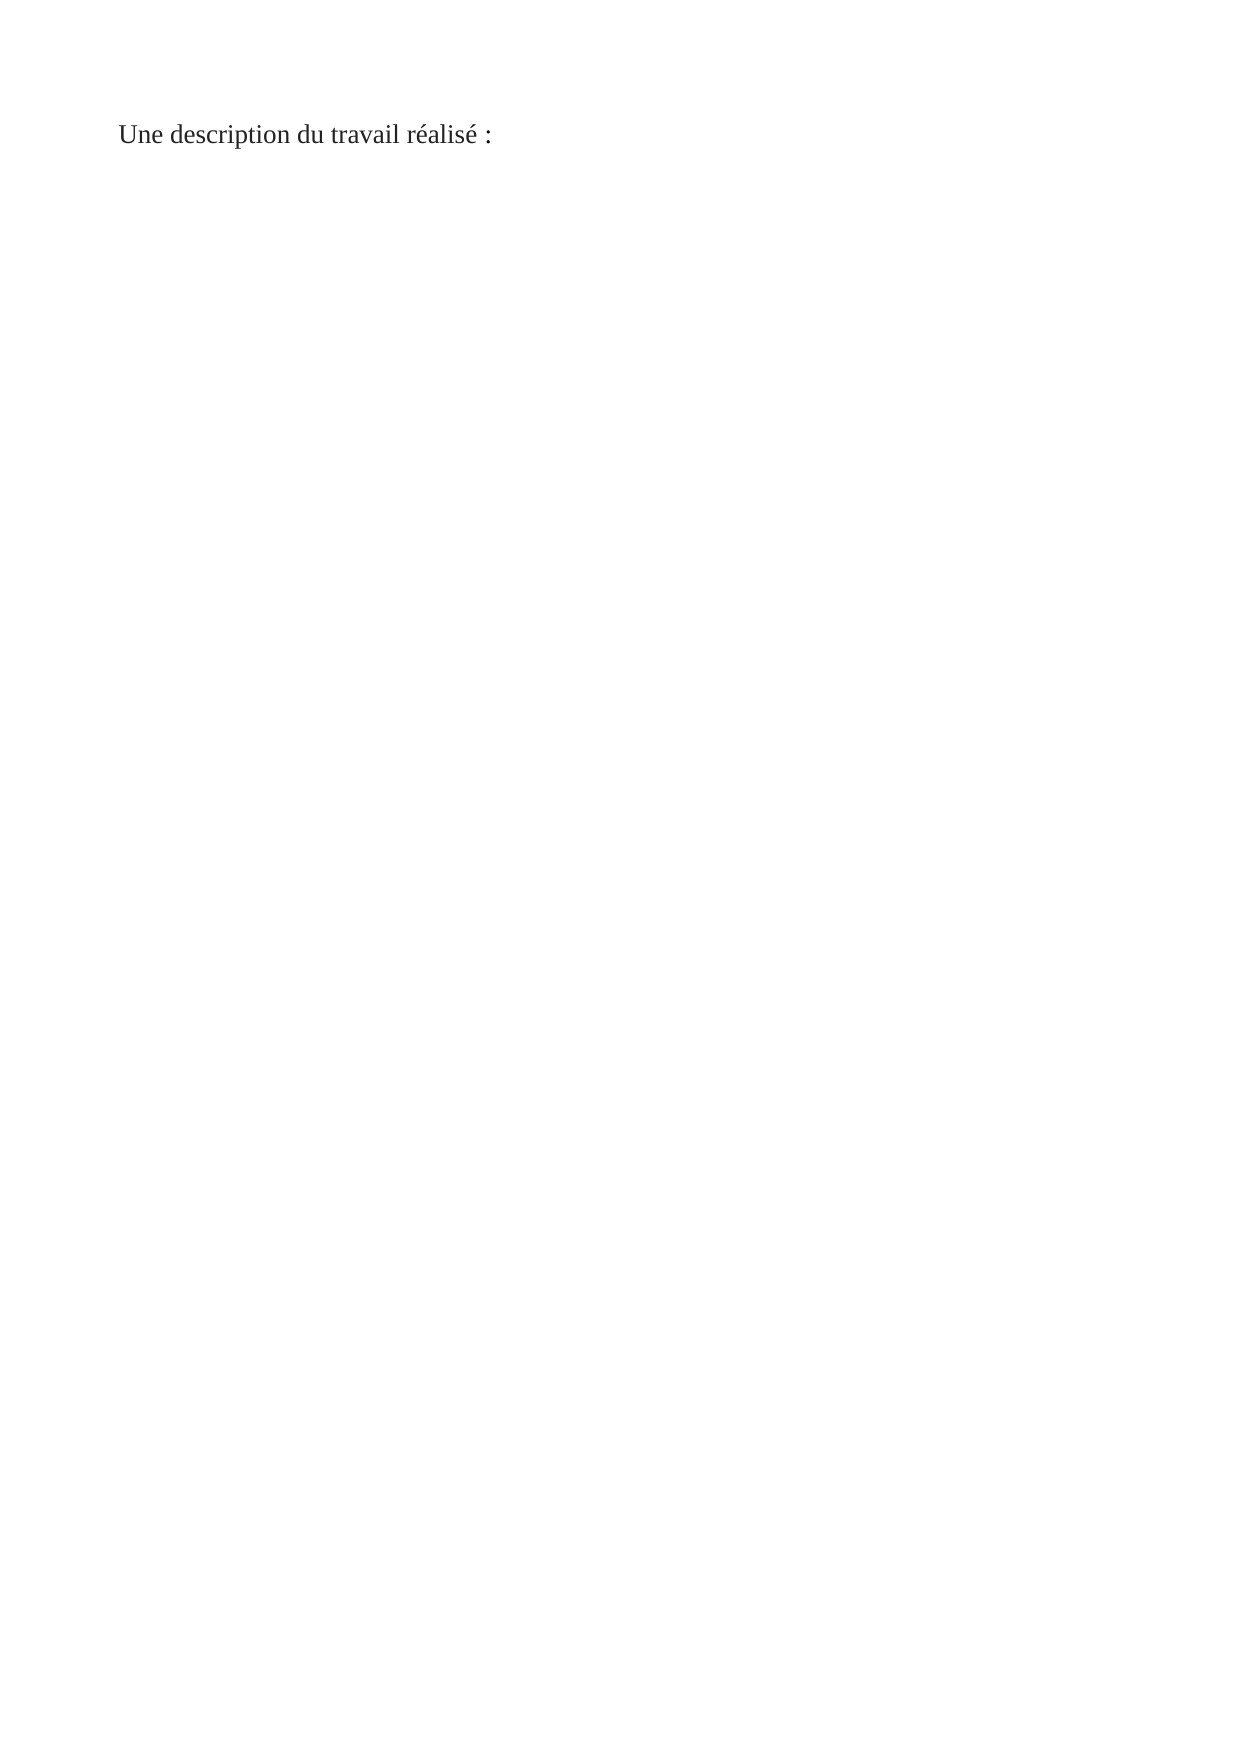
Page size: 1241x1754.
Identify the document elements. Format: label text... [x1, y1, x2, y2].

text Une description du travail réalisé : [118, 118, 1122, 149]
